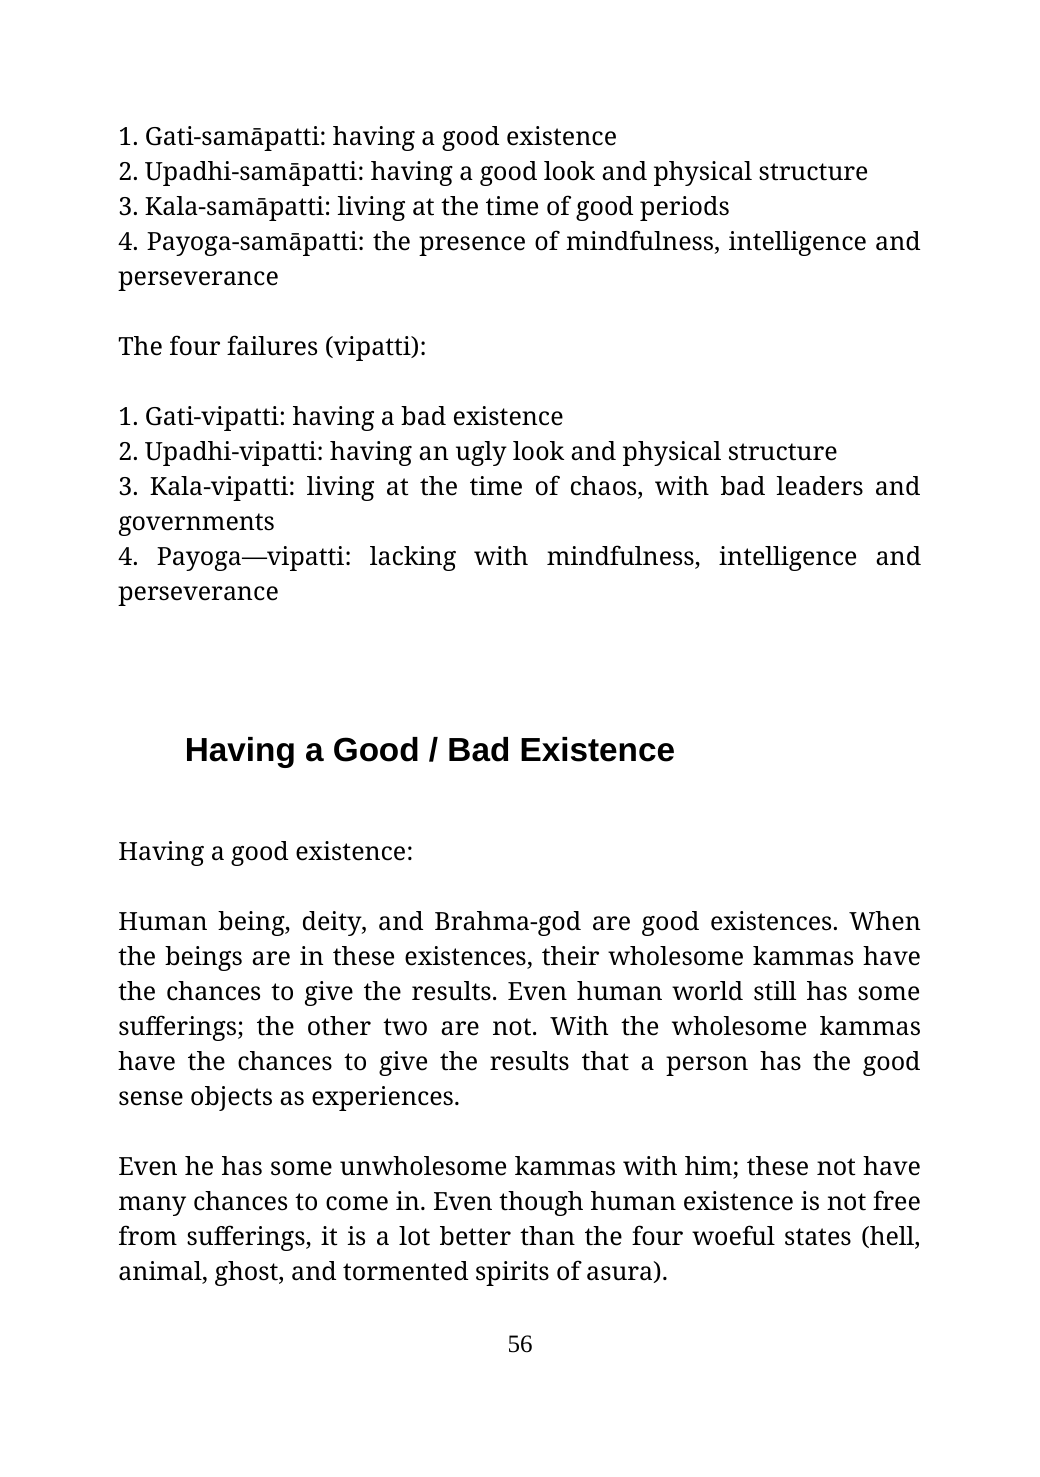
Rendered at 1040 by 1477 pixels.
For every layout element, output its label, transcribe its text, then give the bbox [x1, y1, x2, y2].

text The four failures (vipatti): [118, 293, 922, 398]
text 4. Payoga-samāpatti: the presence of mindfulness, intelligence and perseverance [118, 223, 922, 293]
text 4. Payoga—vipatti: lacking with mindfulness, intelligence and perseverance [118, 538, 922, 608]
text 1. Gati-samāpatti: having a good existence 2. Upadhi-samāpatti: having a good look and physical structure [118, 118, 922, 188]
text Human being, deity, and Brahma-god are good existences. When the beings are in these existences, their wholesome kammas have the chances to give the results. Even human world still has some sufferings; the other two are not. With the wholesome kammas have the chances to give the results that a person has the good sense objects as experiences. Even he has some unwholesome kammas with him; these not have many chances to come in. Even though human existence is not free from sufferings, it is a lot better than the four woeful states (hell, animal, ghost, and tormented spirits of asura). [118, 867, 922, 1287]
subtitle Having a Good / Bad Existence [118, 730, 742, 768]
text Having a good existence: [118, 832, 922, 867]
text 1. Gati-vipatti: having a bad existence 2. Upadhi-vipatti: having an ugly look and physical structure 3. Kala-vipatti: living at the time of chaos, with bad leaders and governments [118, 398, 922, 538]
text 3. Kala-samāpatti: living at the time of good periods [118, 188, 922, 223]
